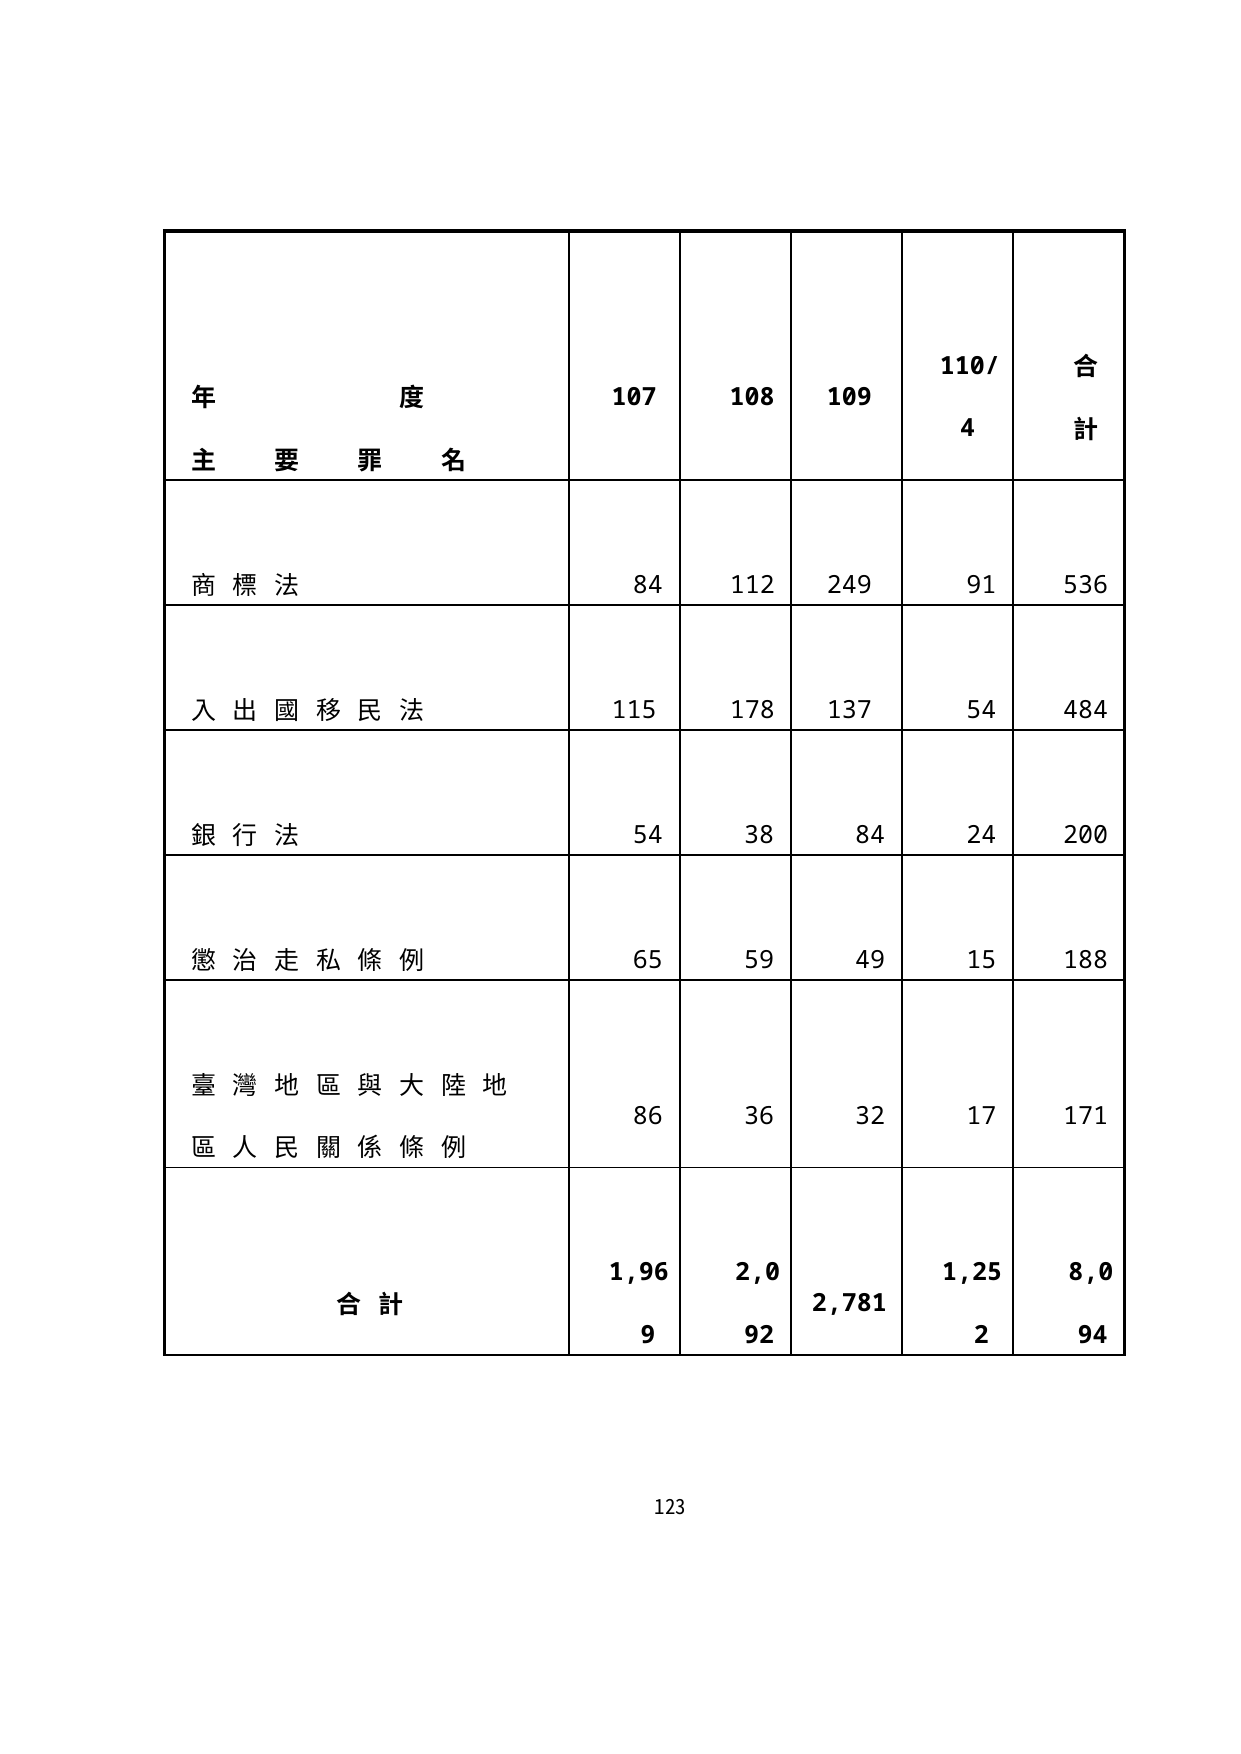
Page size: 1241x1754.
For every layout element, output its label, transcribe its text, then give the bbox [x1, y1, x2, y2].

table_cell 32 [792, 981, 901, 1167]
table_cell 24 [903, 731, 1012, 854]
table_header 年 度 主 要 罪 名 [166, 233, 568, 479]
table_cell 8,094 [1014, 1168, 1123, 1354]
table_cell 2,092 [681, 1168, 790, 1354]
table_cell 91 [903, 481, 1012, 604]
table_cell 536 [1014, 481, 1123, 604]
table_header 110/4 [903, 233, 1012, 479]
table_cell 65 [570, 856, 679, 979]
table_cell 合計 [166, 1168, 568, 1354]
table_cell 86 [570, 981, 679, 1167]
table_cell 臺灣地區與大陸地區人民關係條例 [166, 981, 568, 1167]
table_cell 84 [792, 731, 901, 854]
table_cell 1,969 [570, 1168, 679, 1354]
table_header 108 [681, 233, 790, 479]
table_cell 36 [681, 981, 790, 1167]
table_cell 171 [1014, 981, 1123, 1167]
table_cell 484 [1014, 606, 1123, 729]
table_cell 84 [570, 481, 679, 604]
table_cell 112 [681, 481, 790, 604]
table_cell 入出國移民法 [166, 606, 568, 729]
table_header 109 [792, 233, 901, 479]
table_cell 178 [681, 606, 790, 729]
table_cell 商標法 [166, 481, 568, 604]
table_cell 115 [570, 606, 679, 729]
table_cell 2,781 [792, 1168, 901, 1354]
table_cell 54 [903, 606, 1012, 729]
table_cell 49 [792, 856, 901, 979]
table_cell 200 [1014, 731, 1123, 854]
table_cell 249 [792, 481, 901, 604]
table_cell 17 [903, 981, 1012, 1167]
table_header 107 [570, 233, 679, 479]
table_cell 137 [792, 606, 901, 729]
table_cell 銀行法 [166, 731, 568, 854]
table_cell 38 [681, 731, 790, 854]
table_cell 15 [903, 856, 1012, 979]
table_cell 54 [570, 731, 679, 854]
table_cell 1,252 [903, 1168, 1012, 1354]
table_cell 188 [1014, 856, 1123, 979]
table_cell 懲治走私條例 [166, 856, 568, 979]
table_cell 59 [681, 856, 790, 979]
table_header 合計 [1014, 233, 1123, 479]
